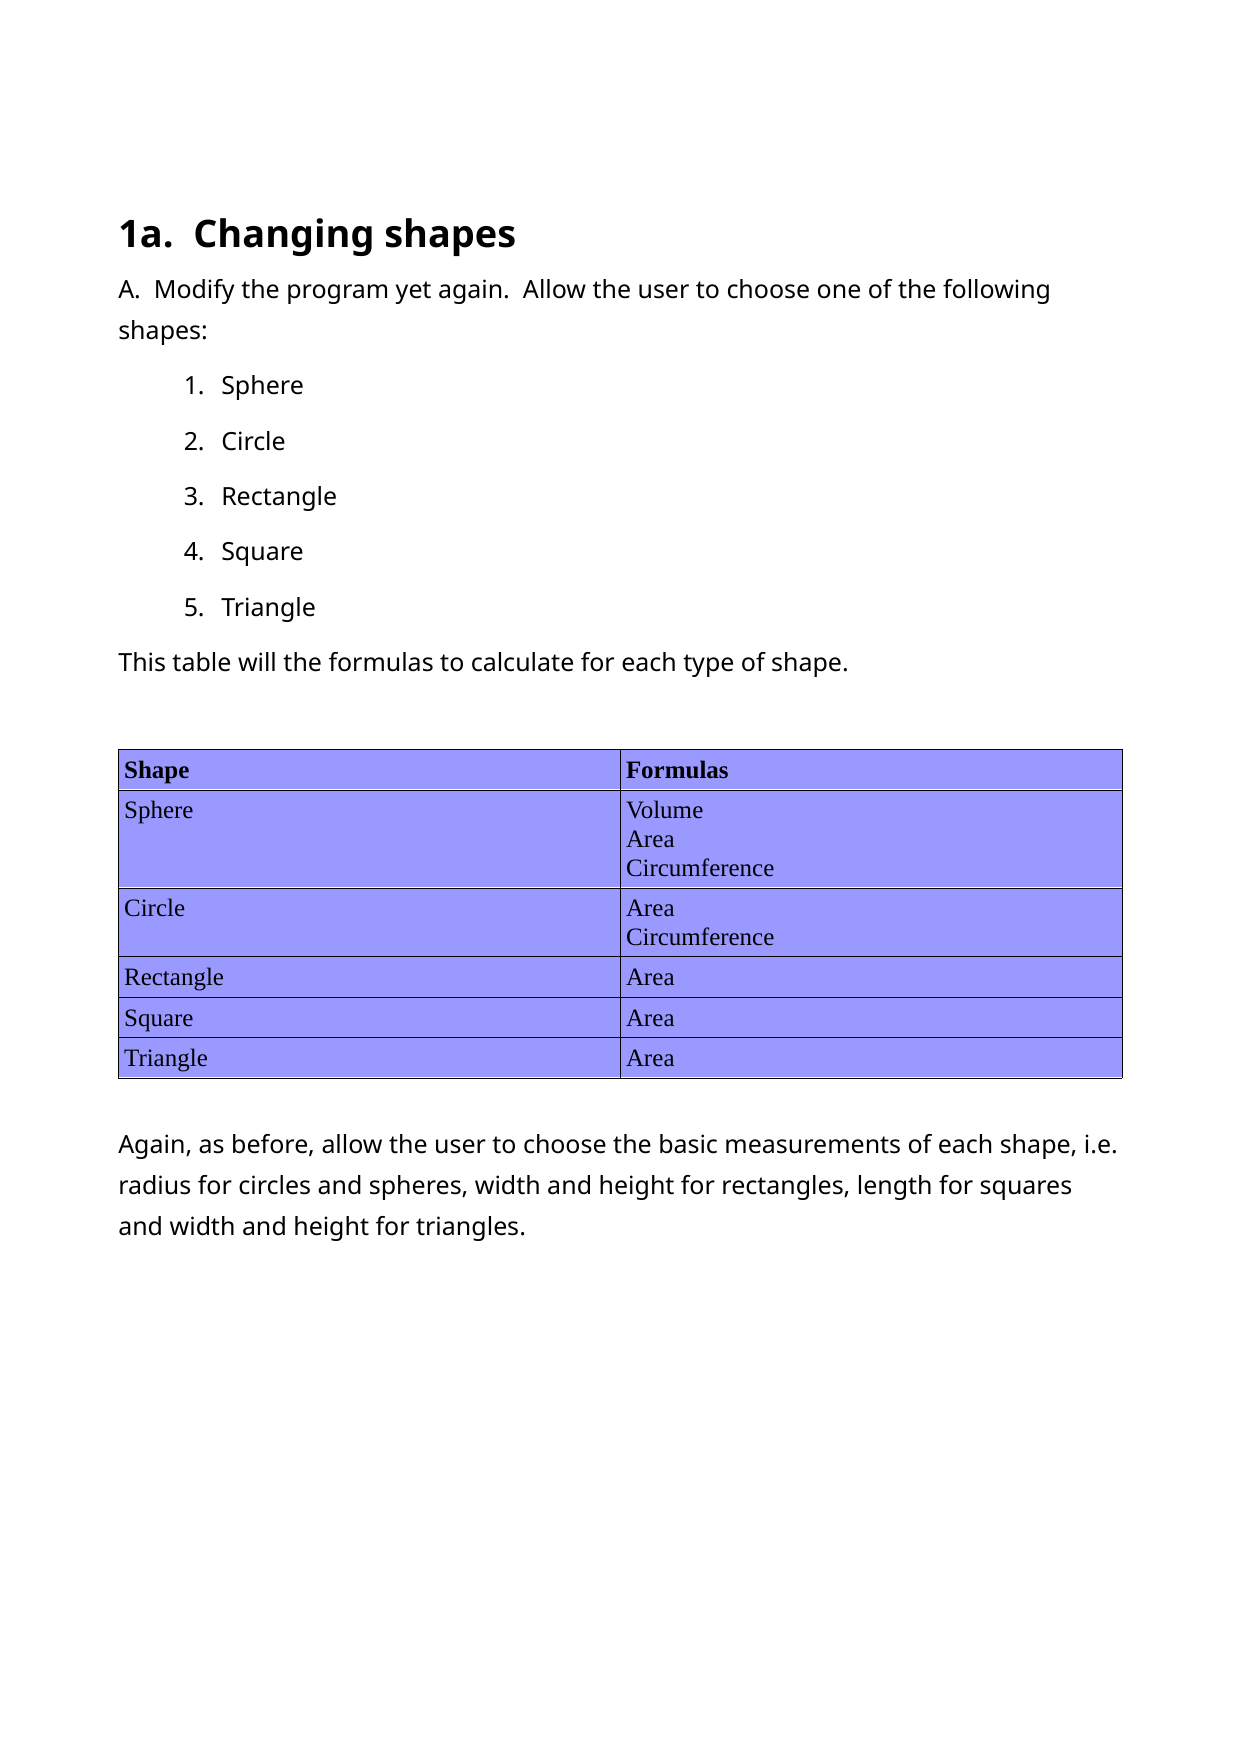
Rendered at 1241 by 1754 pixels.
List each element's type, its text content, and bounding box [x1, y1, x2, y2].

table_header Formulas [621, 750, 1122, 789]
table_cell Area [621, 957, 1122, 997]
table_cell Area [621, 1038, 1122, 1077]
table_cell Volume Area Circumference [621, 791, 1122, 887]
list Circle [183, 423, 1122, 457]
text A. Modify the program yet again. Allow the user to choose one of the following shapes: [118, 271, 1122, 346]
table_cell Rectangle [119, 957, 620, 997]
list Sphere [183, 368, 1122, 402]
subtitle 1a. Changing shapes [118, 207, 1122, 259]
table_cell Circle [119, 889, 620, 956]
table_cell Square [119, 998, 620, 1037]
table_cell Triangle [119, 1038, 620, 1077]
table_header Shape [119, 750, 620, 789]
list Triangle [183, 589, 1122, 623]
list Square [183, 534, 1122, 568]
text This table will the formulas to calculate for each type of shape. [118, 645, 1122, 679]
text Again, as before, allow the user to choose the basic measurements of each shape, i.e. radius for circles and spheres, width and height for rectangles, length for squares and width and height for triangles. [118, 1127, 1122, 1242]
table_cell Area [621, 998, 1122, 1037]
table_cell Area Circumference [621, 889, 1122, 956]
table_cell Sphere [119, 791, 620, 887]
list Rectangle [183, 478, 1122, 513]
